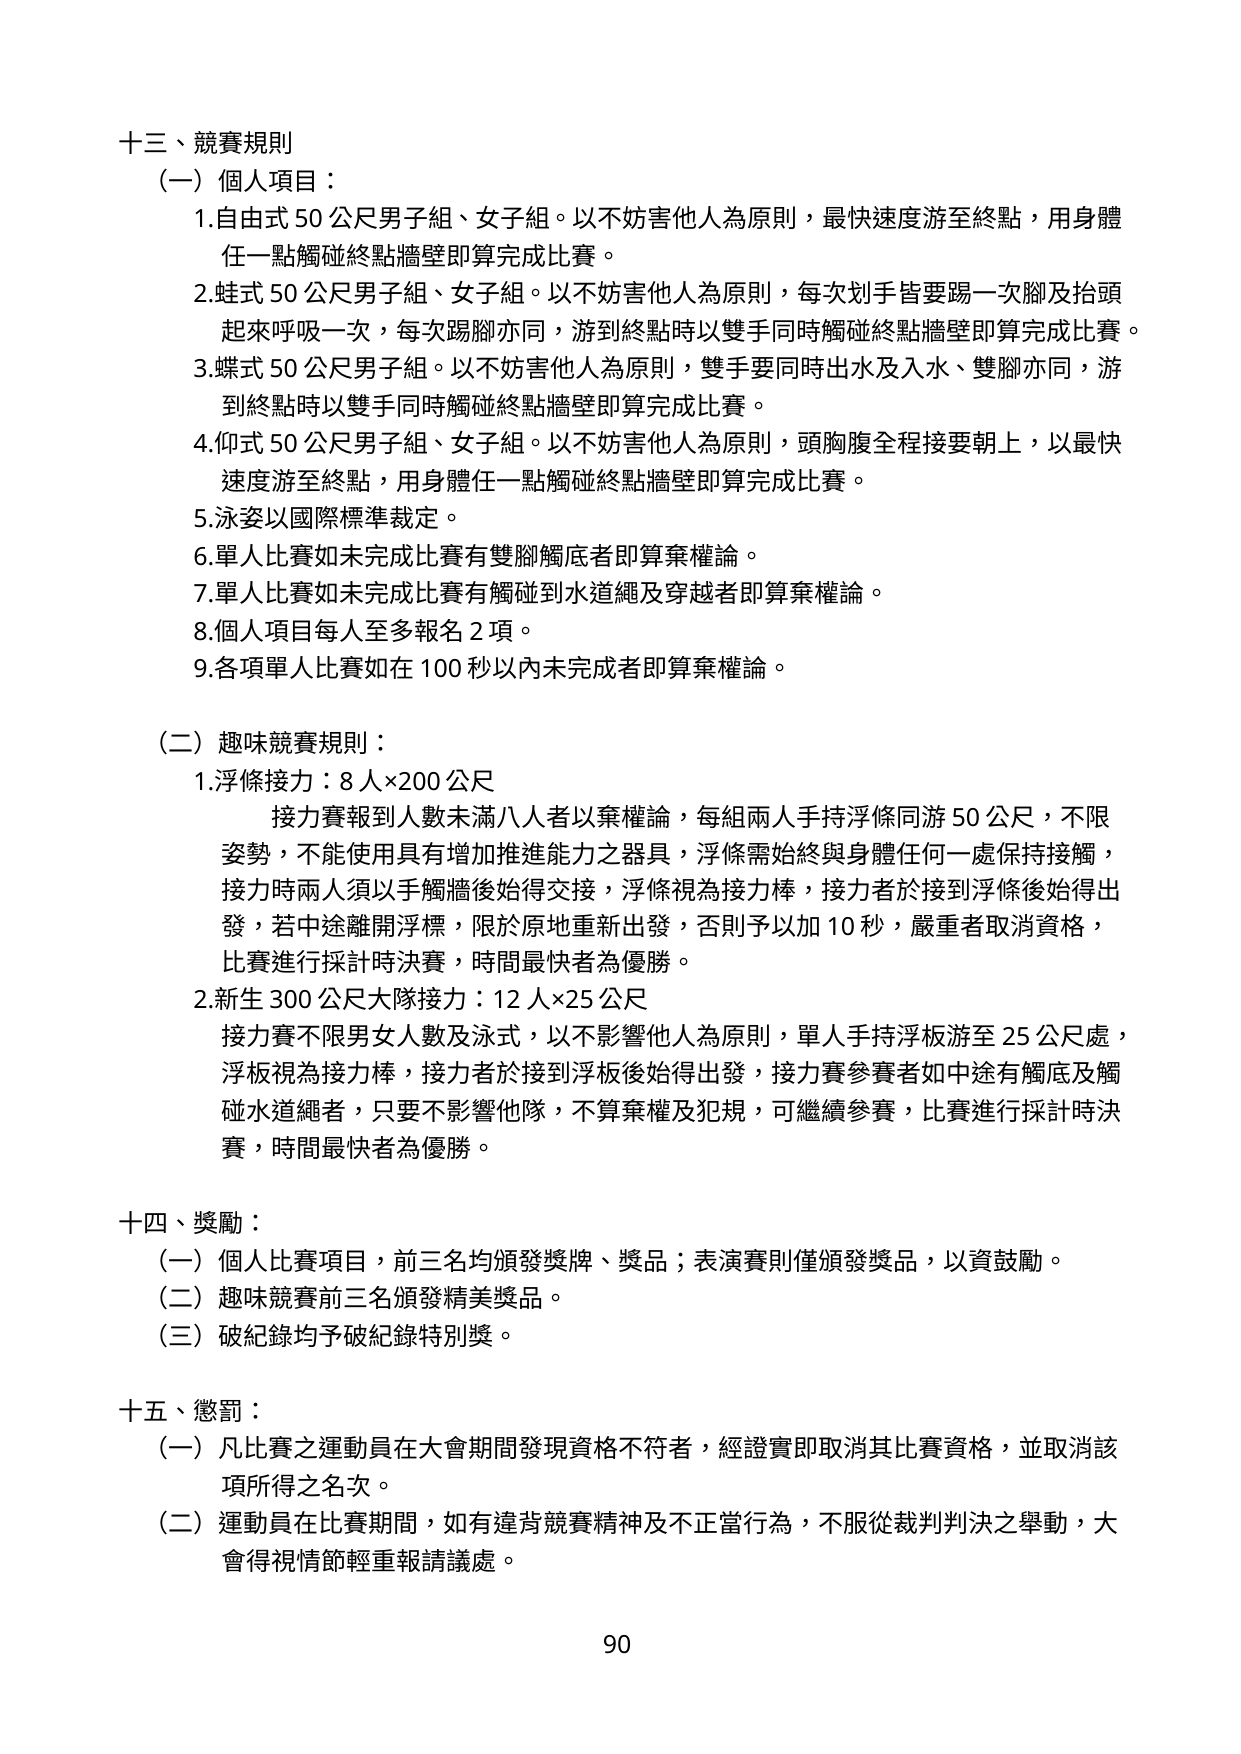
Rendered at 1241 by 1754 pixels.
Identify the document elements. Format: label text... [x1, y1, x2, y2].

text （二）趣味競賽前三名頒發精美獎品。 [143, 1278, 1122, 1315]
text （一）個人項目： [118, 160, 1122, 198]
text 2.蛙式50公尺男子組、女子組。以不妨害他人為原則，每次划手皆要踢一次腳及抬頭起來呼吸一次，每次踢腳亦同，游到終點時以雙手同時觸碰終點牆壁即算完成比賽。 [193, 273, 1122, 348]
text 6.單人比賽如未完成比賽有雙腳觸底者即算棄權論。 [118, 535, 1122, 573]
text 8.個人項目每人至多報名2項。 [118, 610, 1122, 648]
text 接力賽不限男女人數及泳式，以不影響他人為原則，單人手持浮板游至25公尺處，浮板視為接力棒，接力者於接到浮板後始得出發，接力賽參賽者如中途有觸底及觸碰水道繩者，只要不影響他隊，不算棄權及犯規，可繼續參賽，比賽進行採計時決賽，時間最快者為優勝。 [222, 1015, 1122, 1165]
text 7.單人比賽如未完成比賽有觸碰到水道繩及穿越者即算棄權論。 [118, 573, 1122, 610]
text 3.蝶式50公尺男子組。以不妨害他人為原則，雙手要同時出水及入水、雙腳亦同，游到終點時以雙手同時觸碰終點牆壁即算完成比賽。 [193, 348, 1122, 423]
text （一）個人比賽項目，前三名均頒發獎牌、獎品；表演賽則僅頒發獎品，以資鼓勵。 [143, 1240, 1122, 1278]
text 2.新生300公尺大隊接力：12人×25公尺 [118, 979, 1122, 1015]
text 十三、競賽規則 [118, 123, 1122, 160]
text （二）趣味競賽規則： [118, 723, 1122, 760]
text 9.各項單人比賽如在100秒以內未完成者即算棄權論。 [118, 648, 1122, 685]
text 4.仰式50公尺男子組、女子組。以不妨害他人為原則，頭胸腹全程接要朝上，以最快速度游至終點，用身體任一點觸碰終點牆壁即算完成比賽。 [193, 423, 1122, 498]
text （一）凡比賽之運動員在大會期間發現資格不符者，經證實即取消其比賽資格，並取消該項所得之名次。 [143, 1428, 1122, 1503]
text 接力賽報到人數未滿八人者以棄權論，每組兩人手持浮條同游50公尺，不限姿勢，不能使用具有增加推進能力之器具，浮條需始終與身體任何一處保持接觸，接力時兩人須以手觸牆後始得交接，浮條視為接力棒，接力者於接到浮條後始得出發，若中途離開浮標，限於原地重新出發，否則予以加10秒，嚴重者取消資格，比賽進行採計時決賽，時間最快者為優勝。 [221, 798, 1122, 979]
text 十五、懲罰： [118, 1390, 1122, 1428]
text 十四、獎勵： [118, 1203, 1122, 1240]
text 5.泳姿以國際標準裁定。 [118, 498, 1122, 535]
text （三）破紀錄均予破紀錄特別獎。 [143, 1315, 1122, 1353]
text 1.自由式50公尺男子組、女子組。以不妨害他人為原則，最快速度游至終點，用身體任一點觸碰終點牆壁即算完成比賽。 [193, 198, 1122, 273]
text 1.浮條接力：8人×200公尺 [118, 760, 1122, 798]
text （二）運動員在比賽期間，如有違背競賽精神及不正當行為，不服從裁判判決之舉動，大會得視情節輕重報請議處。 [143, 1503, 1122, 1578]
